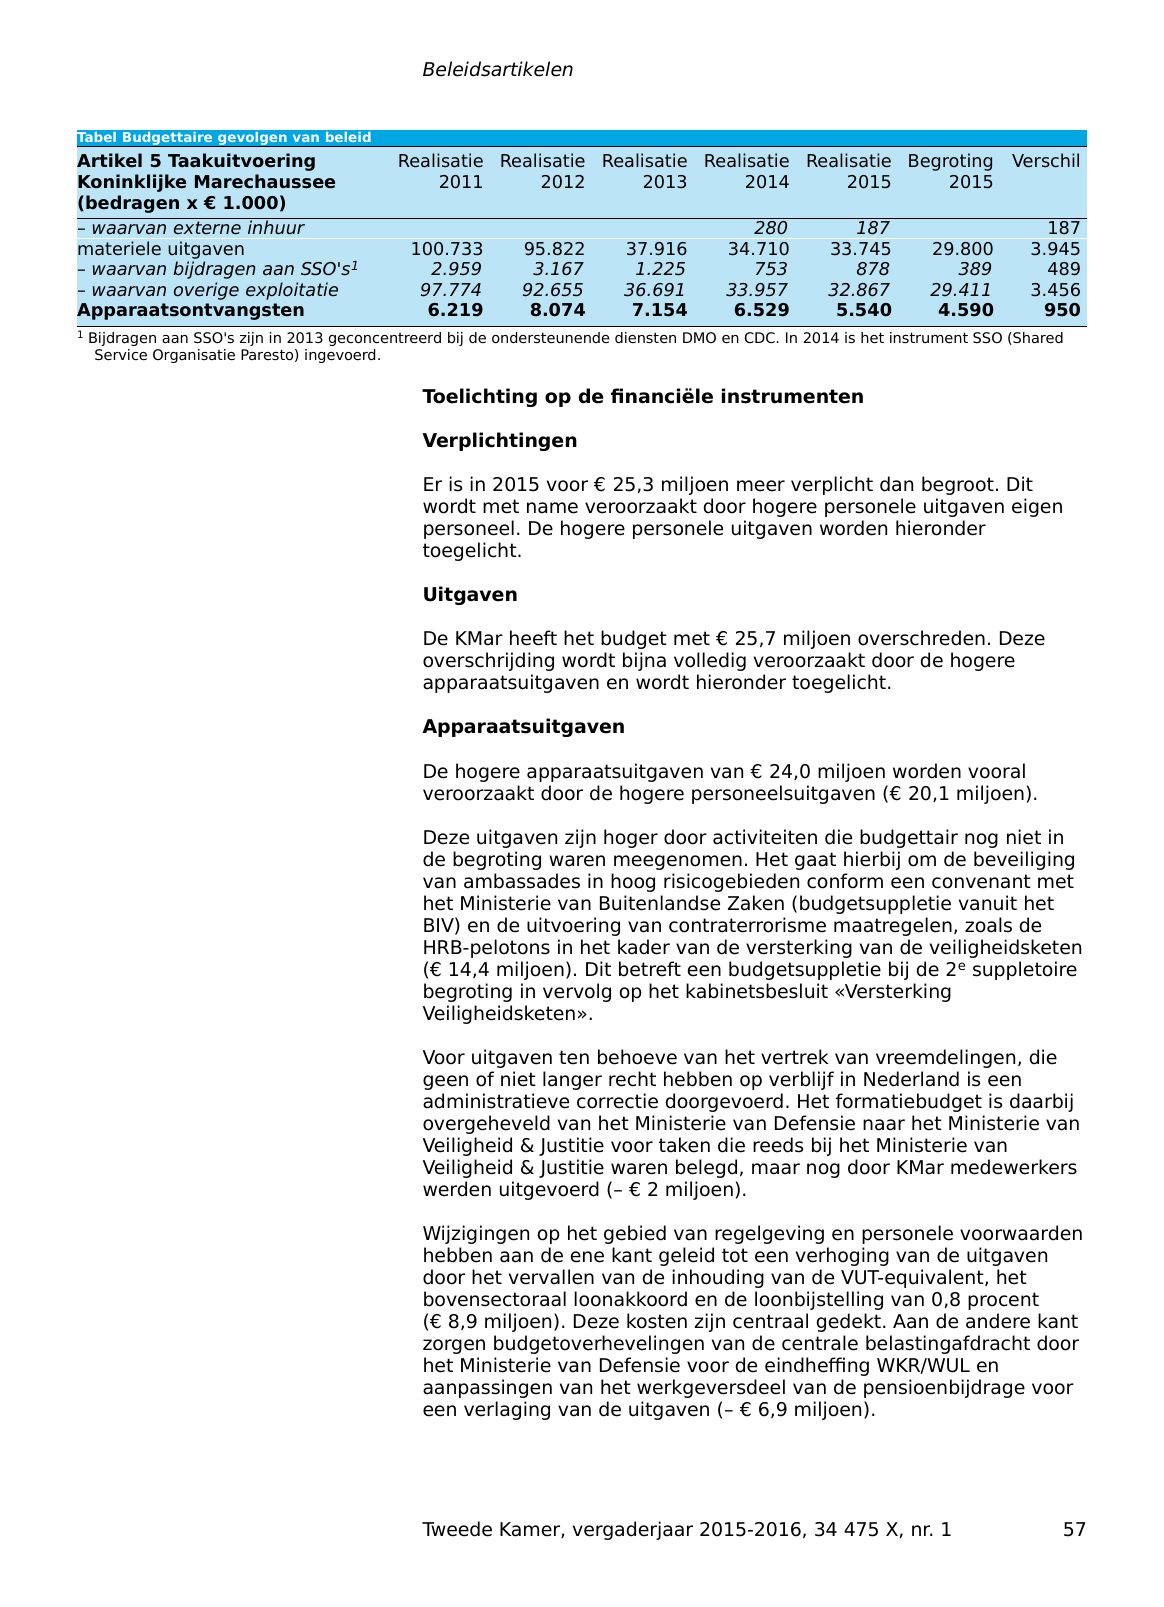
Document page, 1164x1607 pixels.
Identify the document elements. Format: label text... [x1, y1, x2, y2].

table_cell 32.867 [796, 280, 898, 300]
table_cell [591, 219, 693, 238]
table_cell 950 [1000, 300, 1087, 326]
table_cell 6.219 [387, 300, 489, 326]
table_cell – waarvan overige exploitatie [77, 280, 387, 300]
table_cell 753 [694, 259, 796, 280]
table_cell 97.774 [387, 280, 489, 300]
table_cell 1.225 [591, 259, 693, 280]
table_cell [898, 219, 1000, 238]
text Wijzigingen op het gebied van regelgeving en personele voorwaarden hebben aan de ene kant geleid tot een verhoging van de uitgaven door het vervallen van de inhouding van de VUT-equivalent, het bovensectoraal loonakkoord en de loonbijstelling van 0,8 procent (€ 8,9 miljoen). Deze kosten zijn centraal gedekt. Aan de andere kant zorgen budgetoverhevelingen van de centrale belastingafdracht door het Ministerie van Defensie voor de eindheffing WKR/WUL en aanpassingen van het werkgeversdeel van de pensioenbijdrage voor een verlaging van de uitgaven (– € 6,9 miljoen). [422, 1223, 1087, 1421]
text De KMar heeft het budget met € 25,7 miljoen overschreden. Deze overschrijding wordt bijna volledig veroorzaakt door de hogere apparaatsuitgaven en wordt hieronder toegelicht. [422, 628, 1087, 694]
text Er is in 2015 voor € 25,3 miljoen meer verplicht dan begroot. Dit wordt met name veroorzaakt door hogere personele uitgaven eigen personeel. De hogere personele uitgaven worden hieronder toegelicht. [422, 474, 1087, 562]
table_cell Realisatie 2012 [489, 147, 591, 218]
table_cell 3.167 [489, 259, 591, 280]
text Deze uitgaven zijn hoger door activiteiten die budgettair nog niet in de begroting waren meegenomen. Het gaat hierbij om de beveiliging van ambassades in hoog risicogebieden conform een convenant met het Ministerie van Buitenlandse Zaken (budgetsuppletie vanuit het BIV) en de uitvoering van contraterrorisme maatregelen, zoals de HRB-pelotons in het kader van de versterking van de veiligheidsketen (€ 14,4 miljoen). Dit betreft een budgetsuppletie bij de 2e suppletoire begroting in vervolg op het kabinetsbesluit «Versterking Veiligheidsketen». [422, 827, 1087, 1024]
table_cell 92.655 [489, 280, 591, 300]
table_cell 8.074 [489, 300, 591, 326]
table_cell Verschil [1000, 147, 1087, 218]
table_cell Realisatie 2014 [694, 147, 796, 218]
table_cell 34.710 [694, 239, 796, 259]
table_cell 280 [694, 219, 796, 238]
subtitle Verplichtingen [422, 430, 1087, 452]
table_cell Apparaatsontvangsten [77, 300, 387, 326]
table_cell [489, 219, 591, 238]
table_cell 7.154 [591, 300, 693, 326]
table_cell – waarvan bijdragen aan SSO's1 [77, 259, 387, 280]
table_cell Artikel 5 Taakuitvoering Koninklijke Marechaussee (bedragen x € 1.000) [77, 147, 387, 218]
table_cell 95.822 [489, 239, 591, 259]
table_cell – waarvan externe inhuur [77, 219, 387, 238]
text De hogere apparaatsuitgaven van € 24,0 miljoen worden vooral veroorzaakt door de hogere personeelsuitgaven (€ 20,1 miljoen). [422, 761, 1087, 804]
table_cell 4.590 [898, 300, 1000, 326]
table_cell 33.745 [796, 239, 898, 259]
table_header Tabel Budgettaire gevolgen van beleid [77, 130, 1087, 146]
table_cell Begroting 2015 [898, 147, 1000, 218]
subtitle Toelichting op de financiële instrumenten [422, 386, 1087, 408]
table_cell 3.945 [1000, 239, 1087, 259]
table_cell 489 [1000, 259, 1087, 280]
table_cell Realisatie 2015 [796, 147, 898, 218]
table_cell 5.540 [796, 300, 898, 326]
text Voor uitgaven ten behoeve van het vertrek van vreemdelingen, die geen of niet langer recht hebben op verblijf in Nederland is een administratieve correctie doorgevoerd. Het formatiebudget is daarbij overgeheveld van het Ministerie van Defensie naar het Ministerie van Veiligheid & Justitie voor taken die reeds bij het Ministerie van Veiligheid & Justitie waren belegd, maar nog door KMar medewerkers werden uitgevoerd (– € 2 miljoen). [422, 1047, 1087, 1201]
table_cell 29.411 [898, 280, 1000, 300]
table_cell Realisatie 2011 [387, 147, 489, 218]
table_cell 187 [796, 219, 898, 238]
table_cell 37.916 [591, 239, 693, 259]
table_cell 2.959 [387, 259, 489, 280]
table_cell Realisatie 2013 [591, 147, 693, 218]
table_cell 6.529 [694, 300, 796, 326]
table_cell 100.733 [387, 239, 489, 259]
subtitle Apparaatsuitgaven [422, 716, 1087, 738]
table_cell 36.691 [591, 280, 693, 300]
table_cell 187 [1000, 219, 1087, 238]
table_cell 878 [796, 259, 898, 280]
table_cell materiele uitgaven [77, 239, 387, 259]
table_cell [387, 219, 489, 238]
subtitle Uitgaven [422, 584, 1087, 606]
table_cell 29.800 [898, 239, 1000, 259]
table_cell 1 Bijdragen aan SSO's zijn in 2013 geconcentreerd bij de ondersteunende diensten DMO en CDC. In 2014 is het instrument SSO (Shared Service Organisatie Paresto) ingevoerd. [77, 327, 1087, 363]
table_cell 3.456 [1000, 280, 1087, 300]
table_cell 33.957 [694, 280, 796, 300]
table_cell 389 [898, 259, 1000, 280]
